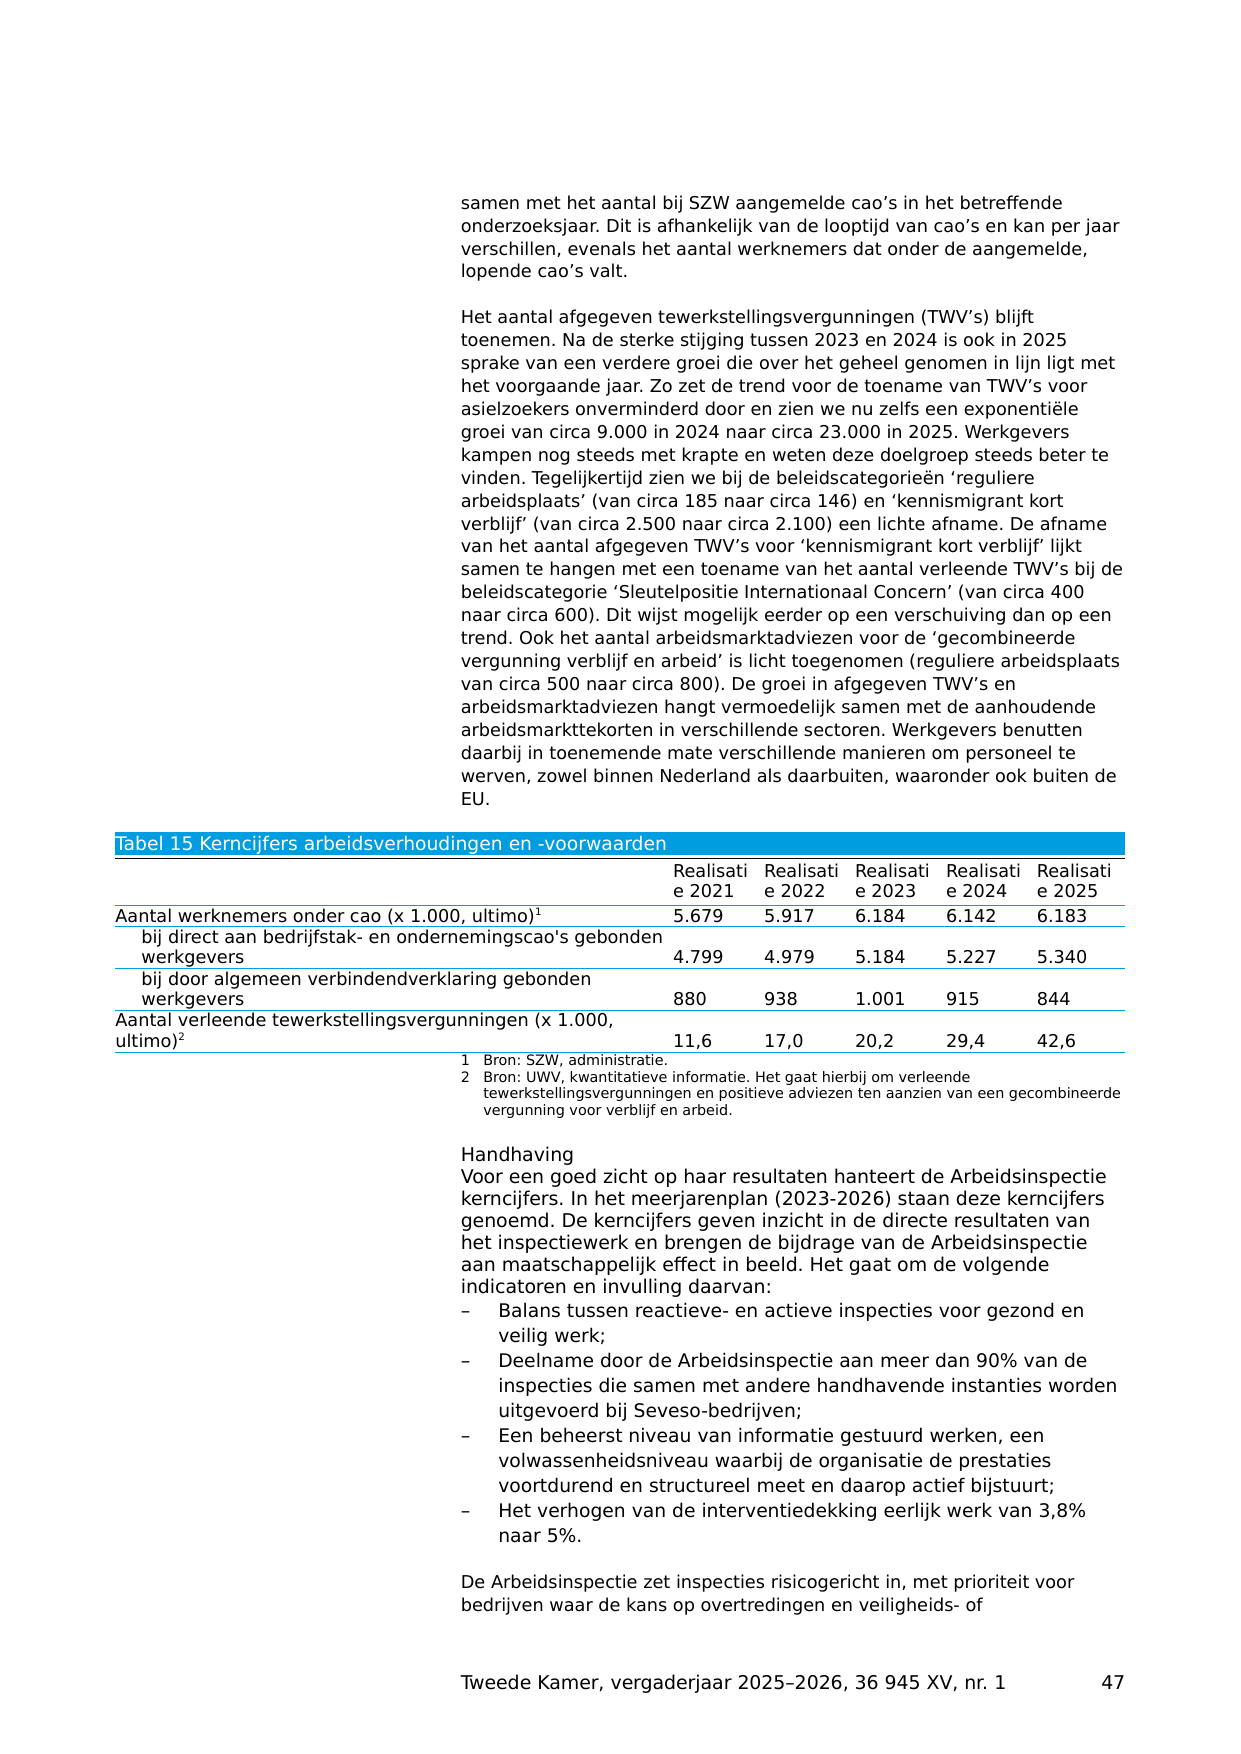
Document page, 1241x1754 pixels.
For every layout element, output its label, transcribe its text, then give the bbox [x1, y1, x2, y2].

table_cell Realisatie 2025 [1034, 859, 1125, 905]
table_cell 5.340 [1034, 927, 1125, 968]
table_cell 1.001 [852, 969, 943, 1010]
list Een beheerst niveau van informatie gestuurd werken, een volwassenheidsniveau waarbij de organisatie de prestaties voortdurend en structureel meet en daarop actief bijstuurt; [461, 1423, 1125, 1498]
list Het verhogen van de interventiedekking eerlijk werk van 3,8% naar 5%. [461, 1498, 1125, 1548]
table_cell 5.227 [943, 927, 1034, 968]
table_cell 5.679 [670, 906, 761, 926]
table_cell Realisatie 2023 [852, 859, 943, 905]
table_cell 42,6 [1034, 1011, 1125, 1051]
table_cell Realisatie 2022 [761, 859, 852, 905]
table_cell 915 [943, 969, 1034, 1010]
table_cell bij direct aan bedrijfstak- en ondernemingscao's gebonden werkgevers [138, 927, 670, 968]
table_cell 6.184 [852, 906, 943, 926]
table_cell 6.142 [943, 906, 1034, 926]
table_cell Realisatie 2021 [670, 859, 761, 905]
table_cell 20,2 [852, 1011, 943, 1051]
table_cell 4.799 [670, 927, 761, 968]
table_cell [115, 927, 138, 968]
table_cell bij door algemeen verbindendverklaring gebonden werkgevers [138, 969, 670, 1010]
table_cell 17,0 [761, 1011, 852, 1051]
text De Arbeidsinspectie zet inspecties risicogericht in, met prioriteit voor bedrijven waar de kans op overtredingen en veiligheids- of [461, 1570, 1125, 1616]
list Bron: SZW, administratie. [461, 1053, 1125, 1069]
table_cell 938 [761, 969, 852, 1010]
table_cell [115, 859, 670, 905]
title Handhaving [461, 1144, 1125, 1166]
table_cell Realisatie 2024 [943, 859, 1034, 905]
table_cell 6.183 [1034, 906, 1125, 926]
list Deelname door de Arbeidsinspectie aan meer dan 90% van de inspecties die samen met andere handhavende instanties worden uitgevoerd bij Seveso-bedrijven; [461, 1348, 1125, 1423]
text Voor een goed zicht op haar resultaten hanteert de Arbeidsinspectie kerncĳfers. In het meerjarenplan (2023-2026) staan deze kerncijfers genoemd. De kerncijfers geven inzicht in de directe resultaten van het inspectiewerk en brengen de bijdrage van de Arbeidsinspectie aan maatschappelijk effect in beeld. Het gaat om de volgende indicatoren en invulling daarvan: [461, 1166, 1125, 1298]
table_cell 5.184 [852, 927, 943, 968]
table_cell 880 [670, 969, 761, 1010]
table_cell 29,4 [943, 1011, 1034, 1051]
table_cell 4.979 [761, 927, 852, 968]
table_cell 5.917 [761, 906, 852, 926]
table_cell 11,6 [670, 1011, 761, 1051]
table_cell Aantal verleende tewerkstellingsvergunningen (x 1.000, ultimo)2 [115, 1011, 670, 1051]
list Balans tussen reactieve- en actieve inspecties voor gezond en veilig werk; [461, 1298, 1125, 1348]
table_cell [115, 969, 138, 1010]
table_cell 844 [1034, 969, 1125, 1010]
text samen met het aantal bij SZW aangemelde cao’s in het betreffende onderzoeksjaar. Dit is afhankelijk van de looptijd van cao’s en kan per jaar verschillen, evenals het aantal werknemers dat onder de aangemelde, lopende cao’s valt. [461, 191, 1125, 282]
text Het aantal afgegeven tewerkstellingsvergunningen (TWV’s) blijft toenemen. Na de sterke stijging tussen 2023 en 2024 is ook in 2025 sprake van een verdere groei die over het geheel genomen in lijn ligt met het voorgaande jaar. Zo zet de trend voor de toename van TWV’s voor asielzoekers onverminderd door en zien we nu zelfs een exponentiële groei van circa 9.000 in 2024 naar circa 23.000 in 2025. Werkgevers kampen nog steeds met krapte en weten deze doelgroep steeds beter te vinden. Tegelijkertijd zien we bij de beleidscategorieën ‘reguliere arbeidsplaats’ (van circa 185 naar circa 146) en ‘kennismigrant kort verblijf’ (van circa 2.500 naar circa 2.100) een lichte afname. De afname van het aantal afgegeven TWV’s voor ‘kennismigrant kort verblijf’ lijkt samen te hangen met een toename van het aantal verleende TWV’s bij de beleidscategorie ‘Sleutelpositie Internationaal Concern’ (van circa 400 naar circa 600). Dit wijst mogelijk eerder op een verschuiving dan op een trend. Ook het aantal arbeidsmarktadviezen voor de ‘gecombineerde vergunning verblijf en arbeid’ is licht toegenomen (reguliere arbeidsplaats van circa 500 naar circa 800). De groei in afgegeven TWV’s en arbeidsmarktadviezen hangt vermoedelijk samen met de aanhoudende arbeidsmarkttekorten in verschillende sectoren. Werkgevers benutten daarbij in toenemende mate verschillende manieren om personeel te werven, zowel binnen Nederland als daarbuiten, waaronder ook buiten de EU. [461, 305, 1125, 809]
table_cell Aantal werknemers onder cao (x 1.000, ultimo)1 [115, 906, 670, 926]
list Bron: UWV, kwantitatieve informatie. Het gaat hierbij om verleende tewerkstellingsvergunningen en positieve adviezen ten aanzien van een gecombineerde vergunning voor verblijf en arbeid. [461, 1069, 1125, 1119]
